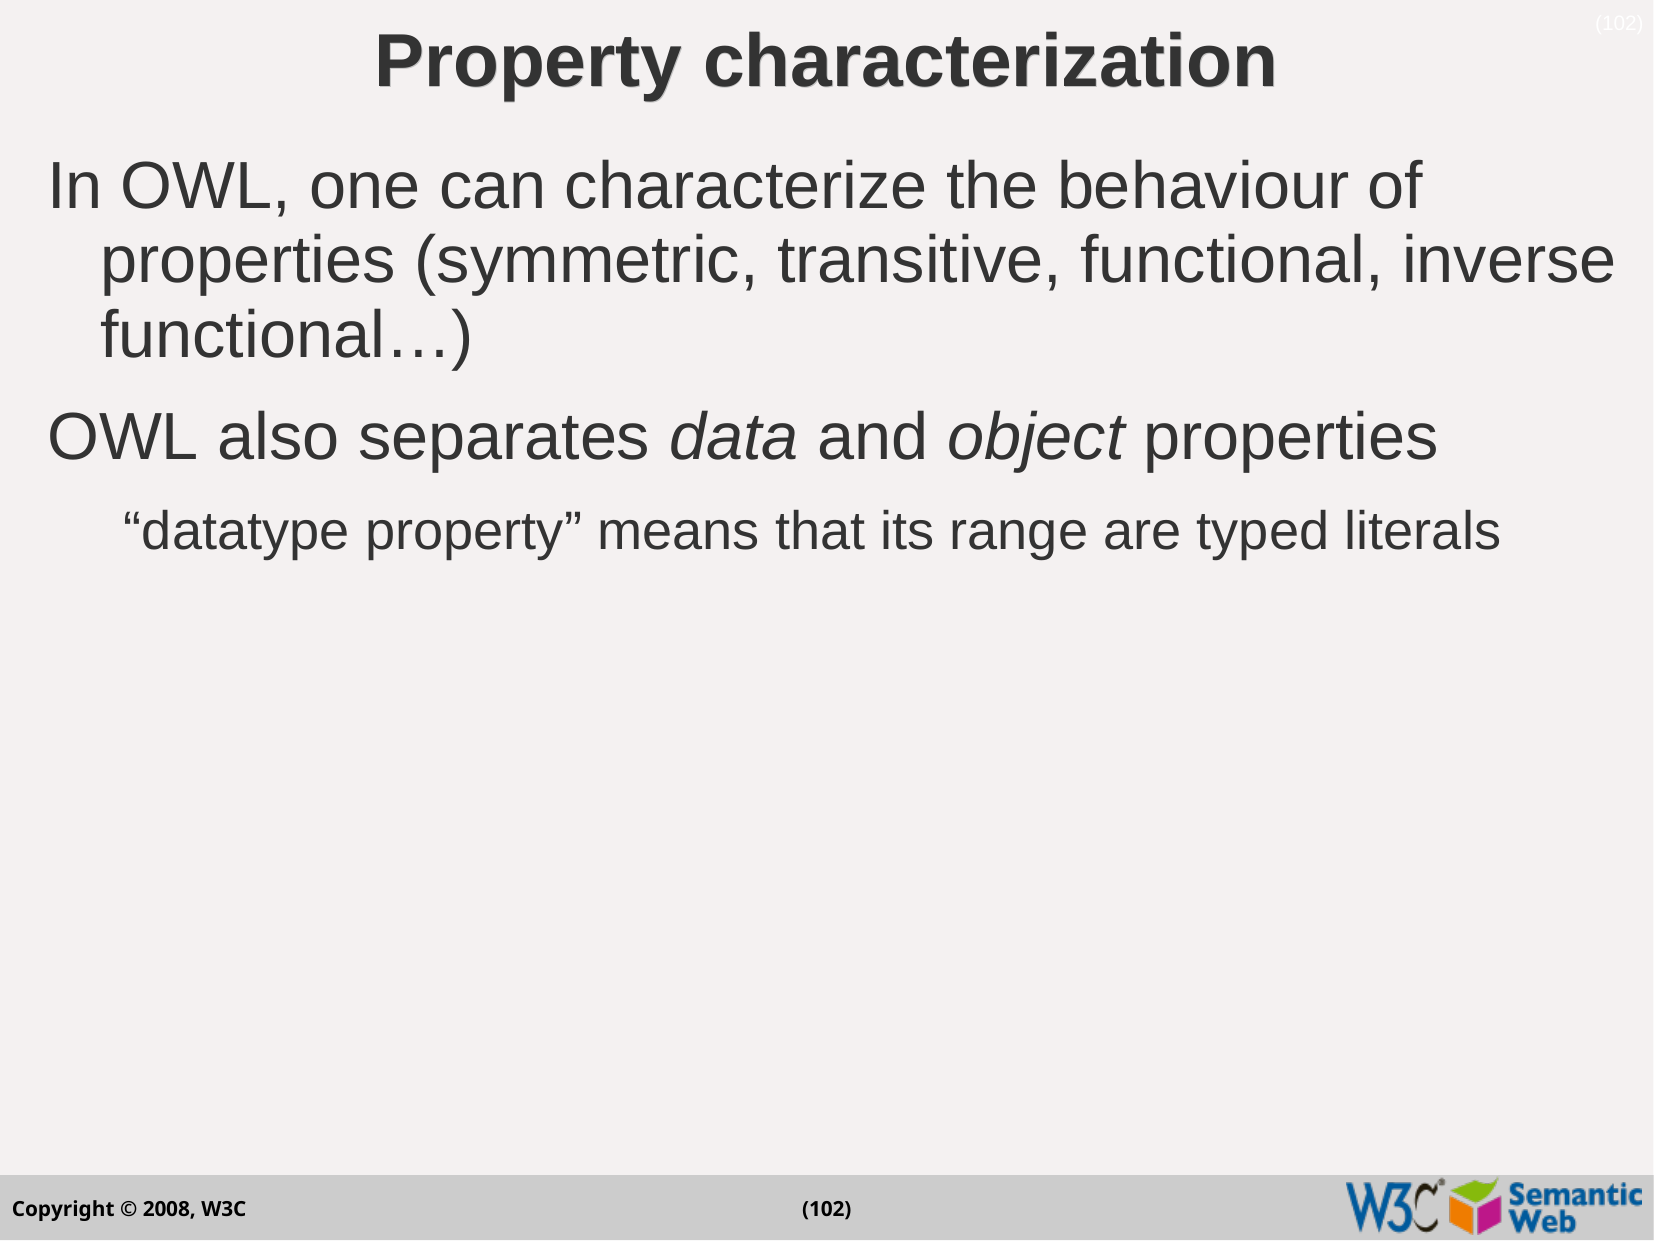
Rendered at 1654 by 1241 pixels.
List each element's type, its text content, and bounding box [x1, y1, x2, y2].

list In OWL, one can characterize the behaviour of properties (symmetric, transitive, functional, inverse functional…) OWL also separates data and object properties “datatype property” means that its range are typed literals [29, 147, 1624, 561]
picture [1346, 1175, 1642, 1235]
title Property characterization [0, 0, 1654, 119]
